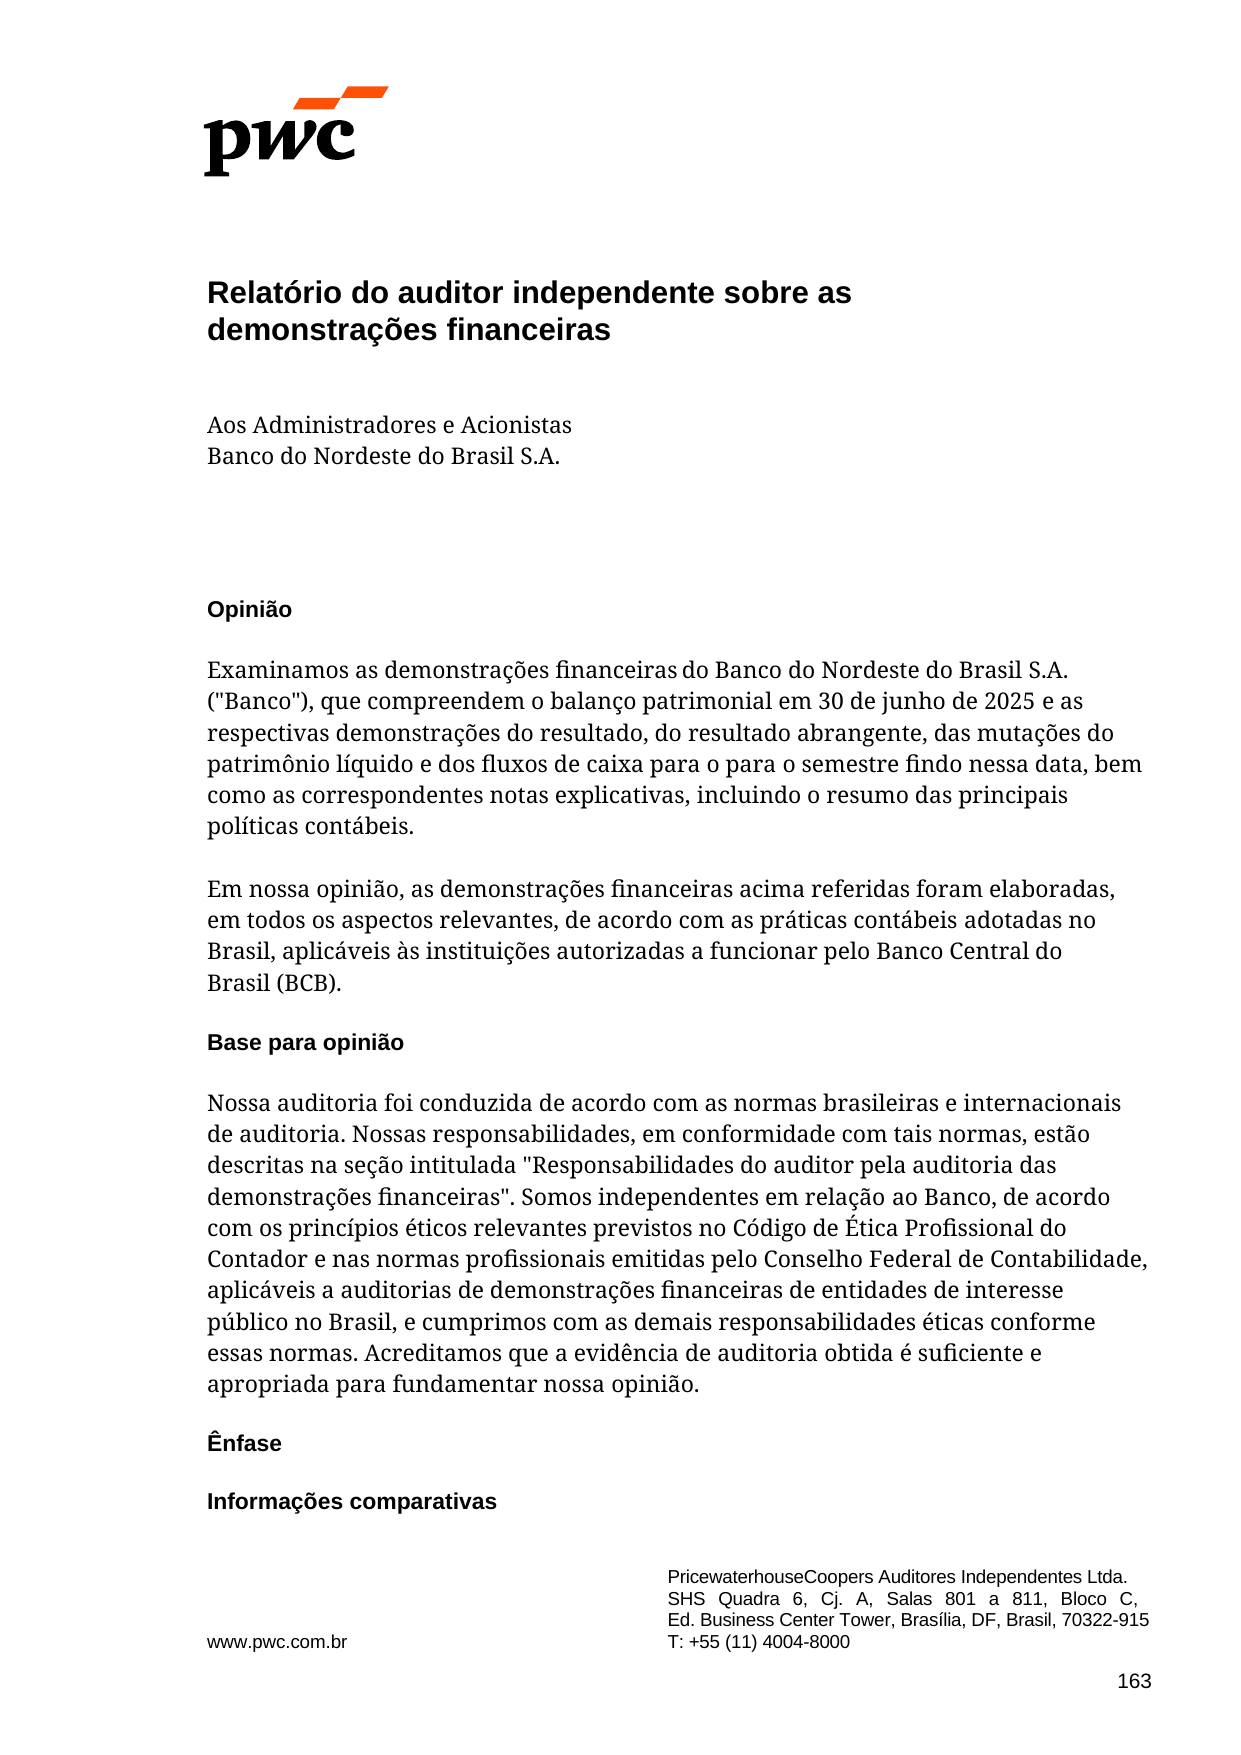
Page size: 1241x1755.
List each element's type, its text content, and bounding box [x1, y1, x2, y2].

text Aos Administradores e Acionistas [207, 409, 1152, 440]
text Base para opinião [207, 1029, 1152, 1055]
text Relatório do auditor independente sobre as demonstrações financeiras [207, 274, 1152, 346]
text Nossa auditoria foi conduzida de acordo com as normas brasileiras e internacionais de auditoria. Nossas responsabilidades, em conformidade com tais normas, estão descritas na seção intitulada "Responsabilidades do auditor pela auditoria das demonstrações financeiras". Somos independentes em relação ao Banco, de acordo com os princípios éticos relevantes previstos no Código de Ética Profissional do Contador e nas normas profissionais emitidas pelo Conselho Federal de Contabilidade, aplicáveis a auditorias de demonstrações financeiras de entidades de interesse público no Brasil, e cumprimos com as demais responsabilidades éticas conforme essas normas. Acreditamos que a evidência de auditoria obtida é suficiente e apropriada para fundamentar nossa opinião. [207, 1087, 1152, 1399]
text Informações comparativas [207, 1488, 1152, 1514]
text Opinião [207, 596, 1152, 623]
text Banco do Nordeste do Brasil S.A. [207, 440, 1152, 471]
text RELATÓRIO DO AUDITOR INDEPENDENTE SOBRE AS DEMONSTRAÇÕES FINANCEIRAS DO BANCO [207, 236, 1152, 255]
text Em nossa opinião, as demonstrações financeiras acima referidas foram elaboradas, em todos os aspectos relevantes, de acordo com as práticas contábeis adotadas no Brasil, aplicáveis às instituições autorizadas a funcionar pelo Banco Central do Brasil (BCB). [207, 873, 1152, 998]
text Examinamos as demonstrações financeiras do Banco do Nordeste do Brasil S.A. ("Banco"), que compreendem o balanço patrimonial em 30 de junho de 2025 e as respectivas demonstrações do resultado, do resultado abrangente, das mutações do patrimônio líquido e dos fluxos de caixa para o para o semestre findo nessa data, bem como as correspondentes notas explicativas, incluindo o resumo das principais políticas contábeis. [207, 654, 1152, 842]
subtitle Ênfase [207, 1430, 1152, 1457]
